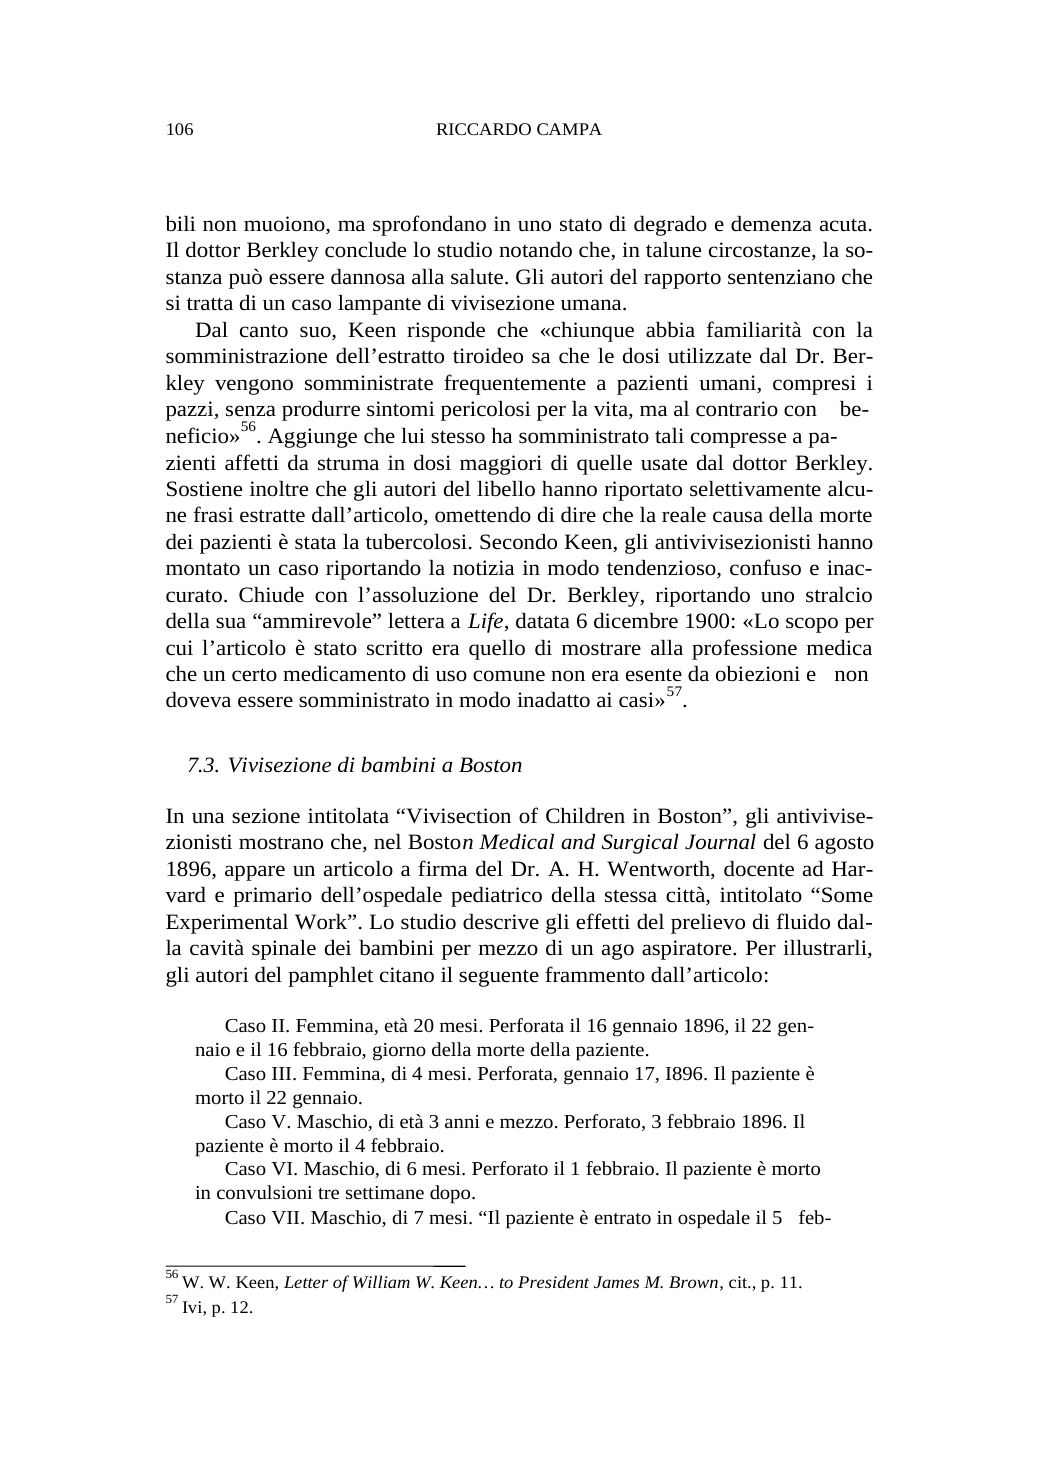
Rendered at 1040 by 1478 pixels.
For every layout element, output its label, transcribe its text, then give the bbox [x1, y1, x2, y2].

text 56 W. W. Keen, Letter of William W. Keen… to President James M. Brown, cit., p. 11. [165, 1259, 896, 1292]
text Caso VI. Maschio, di 6 mesi. Perforato il 1 febbraio. Il paziente è morto in convulsioni tre settimane dopo. [195, 1157, 837, 1204]
list Vivisezione di bambini a Boston [187, 752, 896, 777]
text Caso II. Femmina, età 20 mesi. Perforata il 16 gennaio 1896, il 22 gen- naio e il 16 febbraio, giorno della morte della paziente. [195, 1014, 843, 1061]
text Dal canto suo, Keen risponde che «chiunque abbia familiarità con la somministrazione dell’estratto tiroideo sa che le dosi utilizzate dal Dr. Ber- kley vengono somministrate frequentemente a pazienti umani, compresi i pazzi, senza produrre sintomi pericolosi per la vita, ma al contrario con be- [165, 317, 874, 422]
text doveva essere somministrato in modo inadatto ai casi»57. [165, 688, 896, 713]
text Caso III. Femmina, di 4 mesi. Perforata, gennaio 17, I896. Il paziente è morto il 22 gennaio. [195, 1062, 843, 1108]
text zienti affetti da struma in dosi maggiori di quelle usate dal dottor Berkley. Sostiene inoltre che gli autori del libello hanno riportato selettivamente alcu- ne frasi estratte dall’articolo, omettendo di dire che la reale causa della morte dei pazienti è stata la tubercolosi. Secondo Keen, gli antivivisezionisti hanno montato un caso riportando la notizia in modo tendenzioso, confuso e inac- curato. Chiude con l’assoluzione del Dr. Berkley, riportando uno stralcio della sua “ammirevole” lettera a Life, datata 6 dicembre 1900: «Lo scopo per cui l’articolo è stato scritto era quello di mostrare alla professione medica che un certo medicamento di uso comune non era esente da obiezioni e non [165, 449, 875, 686]
text neficio»56. Aggiunge che lui stesso ha somministrato tali compresse a pa- [165, 423, 896, 448]
text In una sezione intitolata “Vivisection of Children in Boston”, gli antivivise- zionisti mostrano che, nel Boston Medical and Surgical Journal del 6 agosto 1896, appare un articolo a firma del Dr. A. H. Wentworth, docente ad Har- vard e primario dell’ospedale pediatrico della stessa città, intitolato “Some Experimental Work”. Lo studio descrive gli effetti del prelievo di fluido dal- la cavità spinale dei bambini per mezzo di un ago aspiratore. Per illustrarli, gli autori del pamphlet citano il seguente frammento dall’articolo: [165, 803, 874, 987]
text bili non muoiono, ma sprofondano in uno stato di degrado e demenza acuta. Il dottor Berkley conclude lo studio notando che, in talune circostanze, la so- stanza può essere dannosa alla salute. Gli autori del rapporto sentenziano che si tratta di un caso lampante di vivisezione umana. [165, 211, 874, 316]
text 57 Ivi, p. 12. [165, 1292, 896, 1317]
text Caso VII. Maschio, di 7 mesi. “Il paziente è entrato in ospedale il 5 feb- [224, 1206, 896, 1228]
text Caso V. Maschio, di età 3 anni e mezzo. Perforato, 3 febbraio 1896. Il paziente è morto il 4 febbraio. [195, 1110, 843, 1156]
